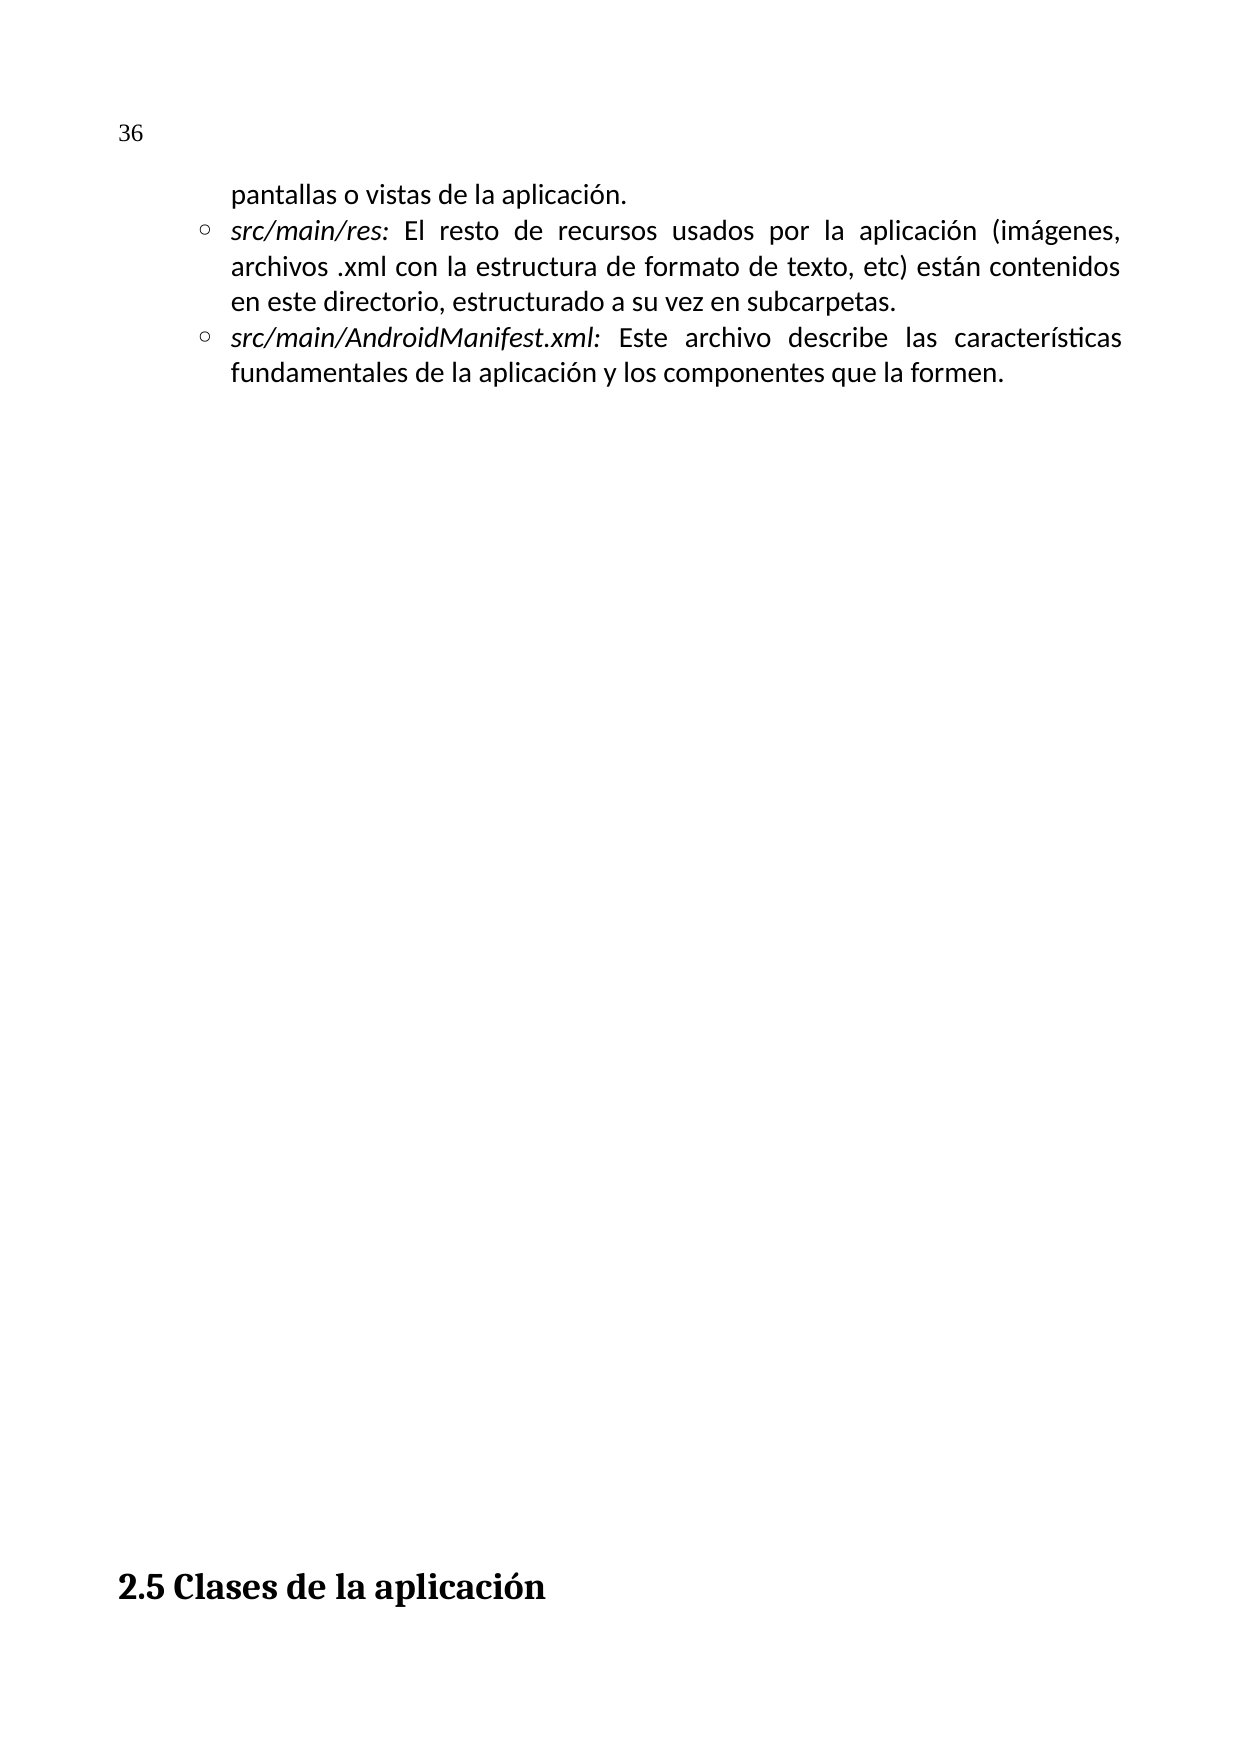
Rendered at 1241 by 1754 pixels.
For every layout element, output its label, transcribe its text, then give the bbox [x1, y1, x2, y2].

list pantallas o vistas de la aplicación. [193, 176, 1122, 212]
list src/main/AndroidManifest.xml: Este archivo describe las características fundamentales de la aplicación y los componentes que la formen. [193, 319, 1122, 390]
text 2.5 Clases de la aplicación [118, 1566, 1122, 1609]
list src/main/res: El resto de recursos usados por la aplicación (imágenes, archivos .xml con la estructura de formato de texto, etc) están contenidos en este directorio, estructurado a su vez en subcarpetas. [193, 212, 1122, 319]
